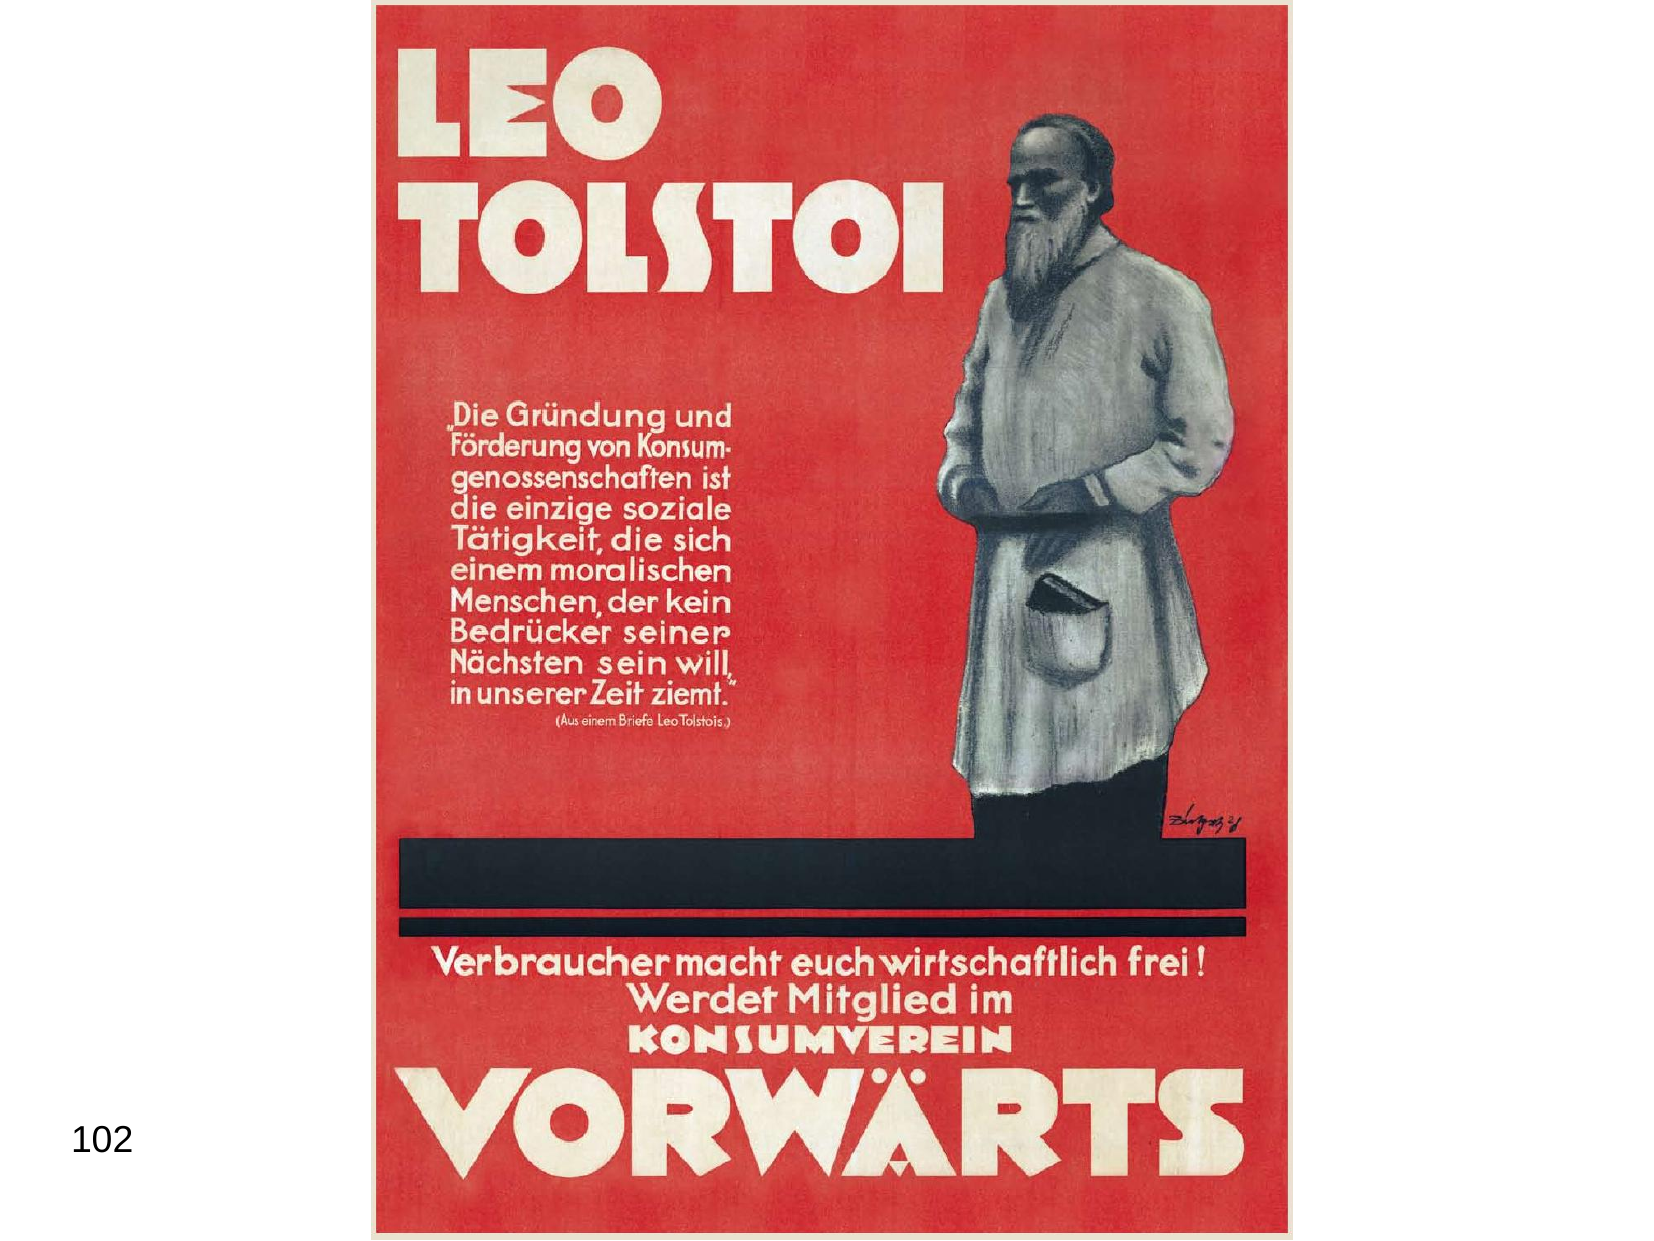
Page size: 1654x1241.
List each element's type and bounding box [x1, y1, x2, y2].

picture [371, 0, 1293, 1240]
text_box [56, 1111, 274, 1182]
